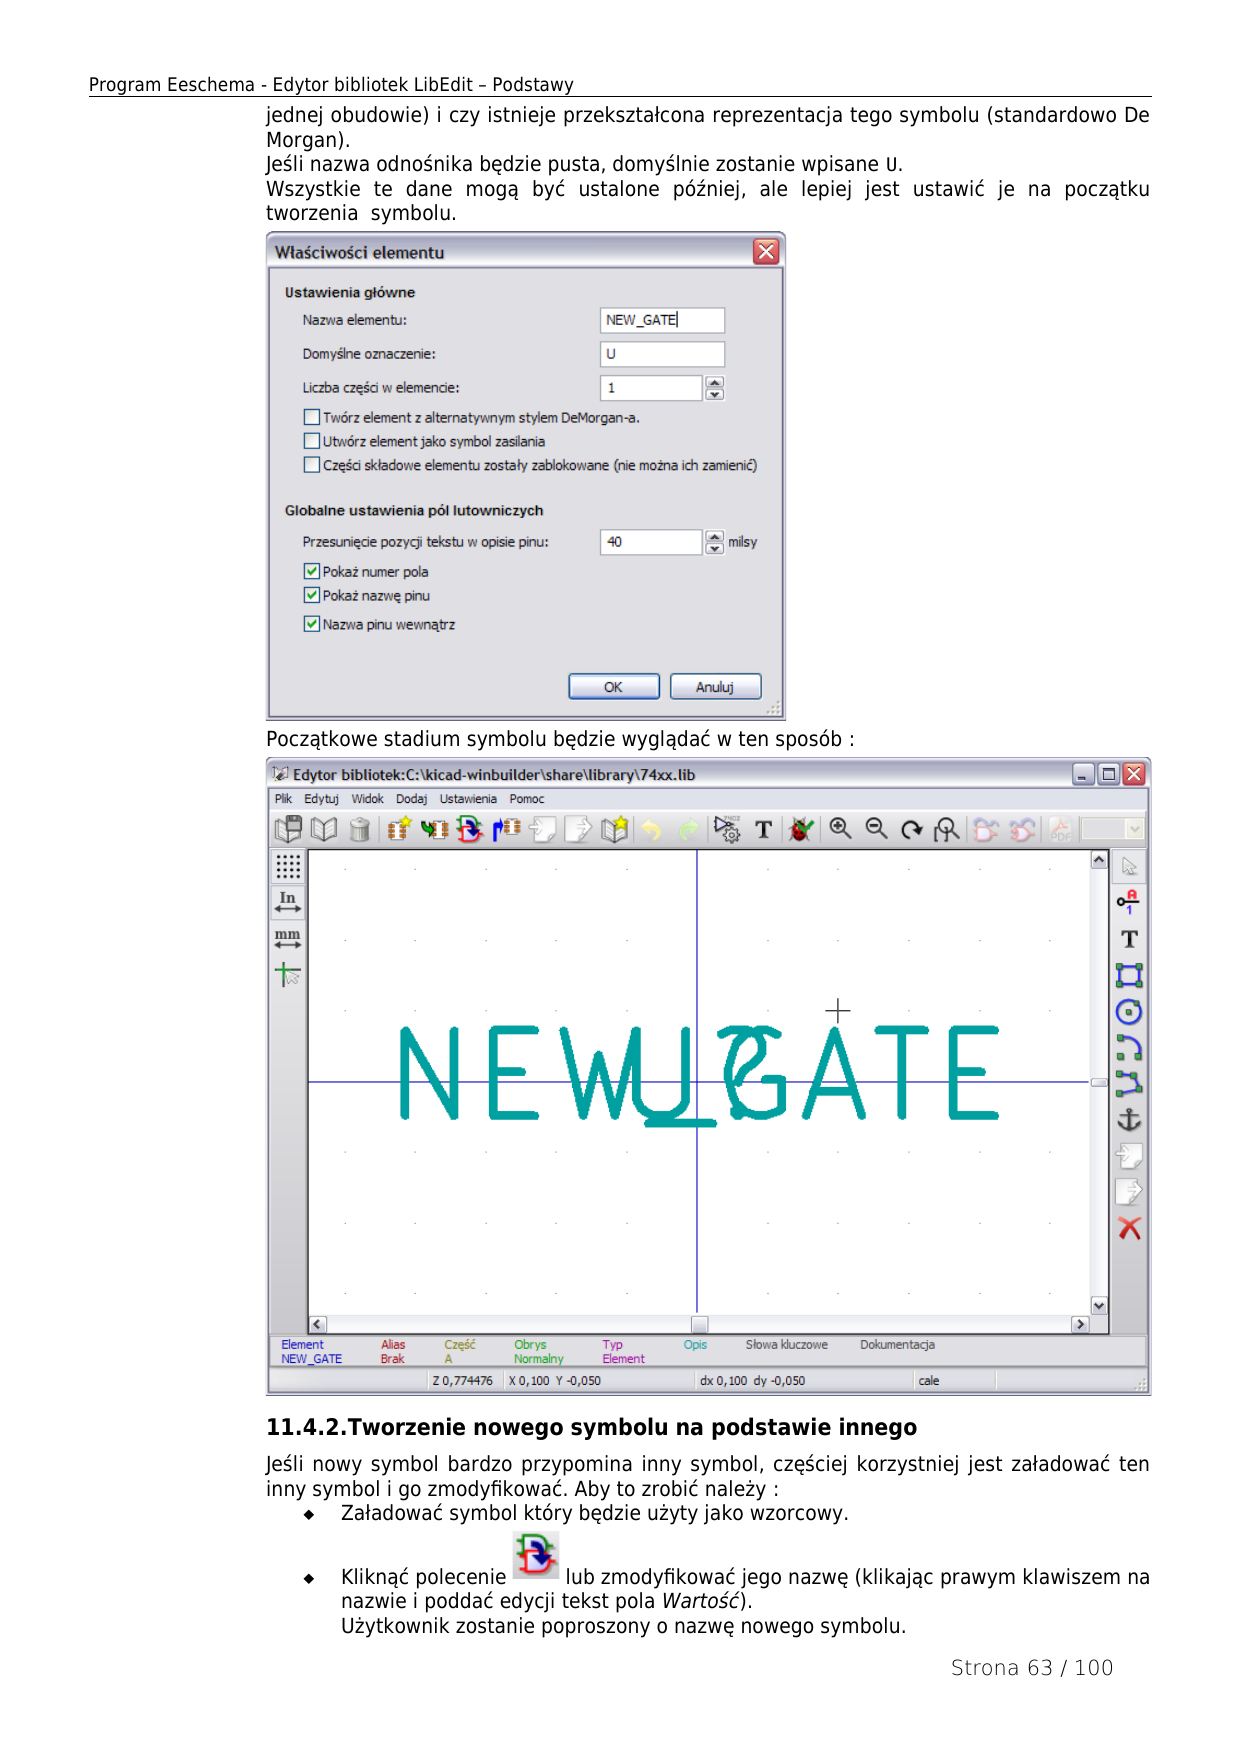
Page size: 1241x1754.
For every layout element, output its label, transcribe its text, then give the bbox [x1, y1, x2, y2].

text Jeśli nazwa odnośnika będzie pusta, domyślnie zostanie wpisane U. [266, 152, 1152, 177]
picture [265, 757, 1152, 1396]
picture [512, 1531, 560, 1579]
list Kliknąć polecenie lub zmodyfikować jego nazwę (klikając prawym klawiszem na nazwie i poddać edycji tekst pola Wartość). Użytkownik zostanie poproszony o nazwę nowego symbolu. [303, 1526, 1152, 1638]
text Początkowe stadium symbolu będzie wyglądać w ten sposób : [266, 727, 1152, 751]
text Jeśli nowy symbol bardzo przypomina inny symbol, częściej korzystniej jest załadować ten inny symbol i go zmodyfikować. Aby to zrobić należy : [266, 1452, 1152, 1501]
subtitle Tworzenie nowego symbolu na podstawie innego [266, 1414, 1152, 1441]
text Wszystkie te dane mogą być ustalone później, ale lepiej jest ustawić je na początku tworzenia symbolu. [266, 177, 1152, 226]
text jednej obudowie) i czy istnieje przekształcona reprezentacja tego symbolu (standardowo De Morgan). [266, 103, 1152, 152]
picture [265, 231, 787, 721]
list Załadować symbol który będzie użyty jako wzorcowy. [303, 1501, 1152, 1526]
